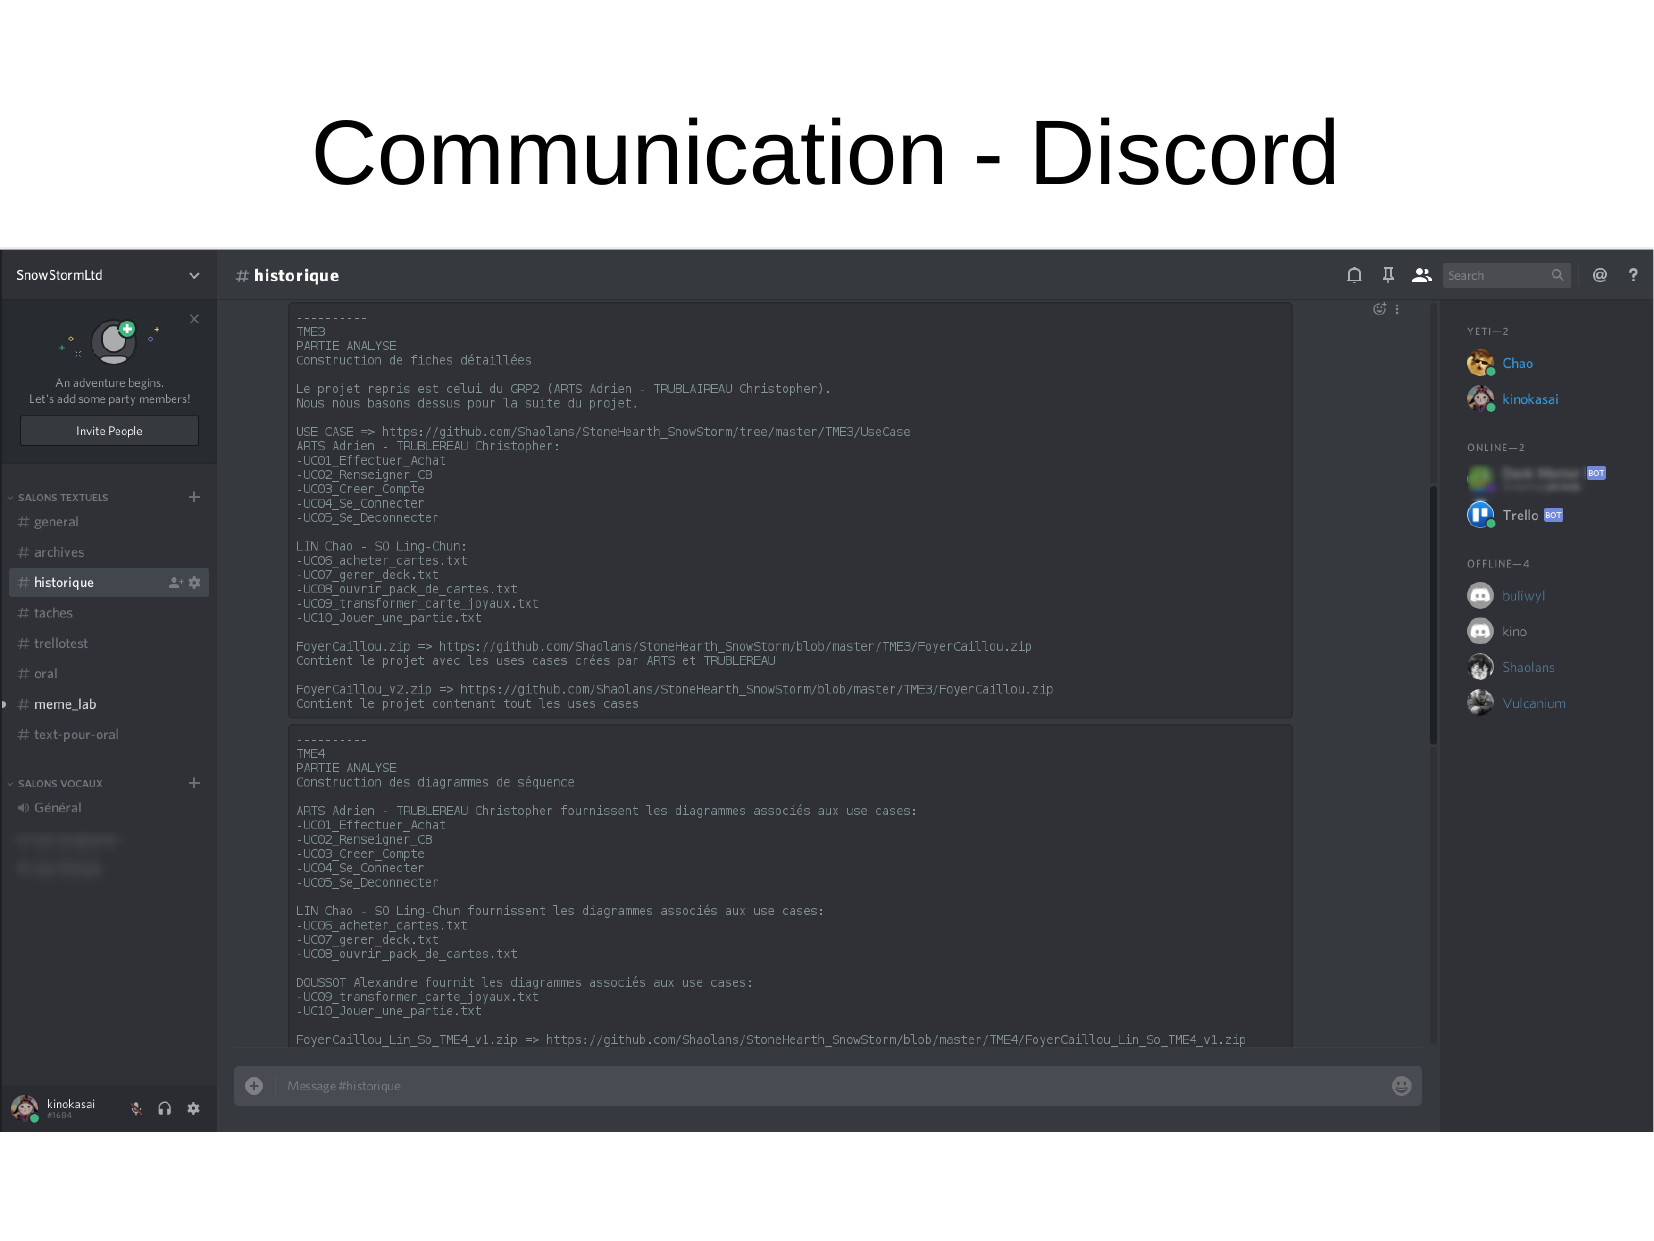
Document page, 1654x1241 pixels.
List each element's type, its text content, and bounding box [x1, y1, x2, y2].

title Communication - Discord [82, 49, 1571, 257]
picture [0, 247, 1654, 1132]
